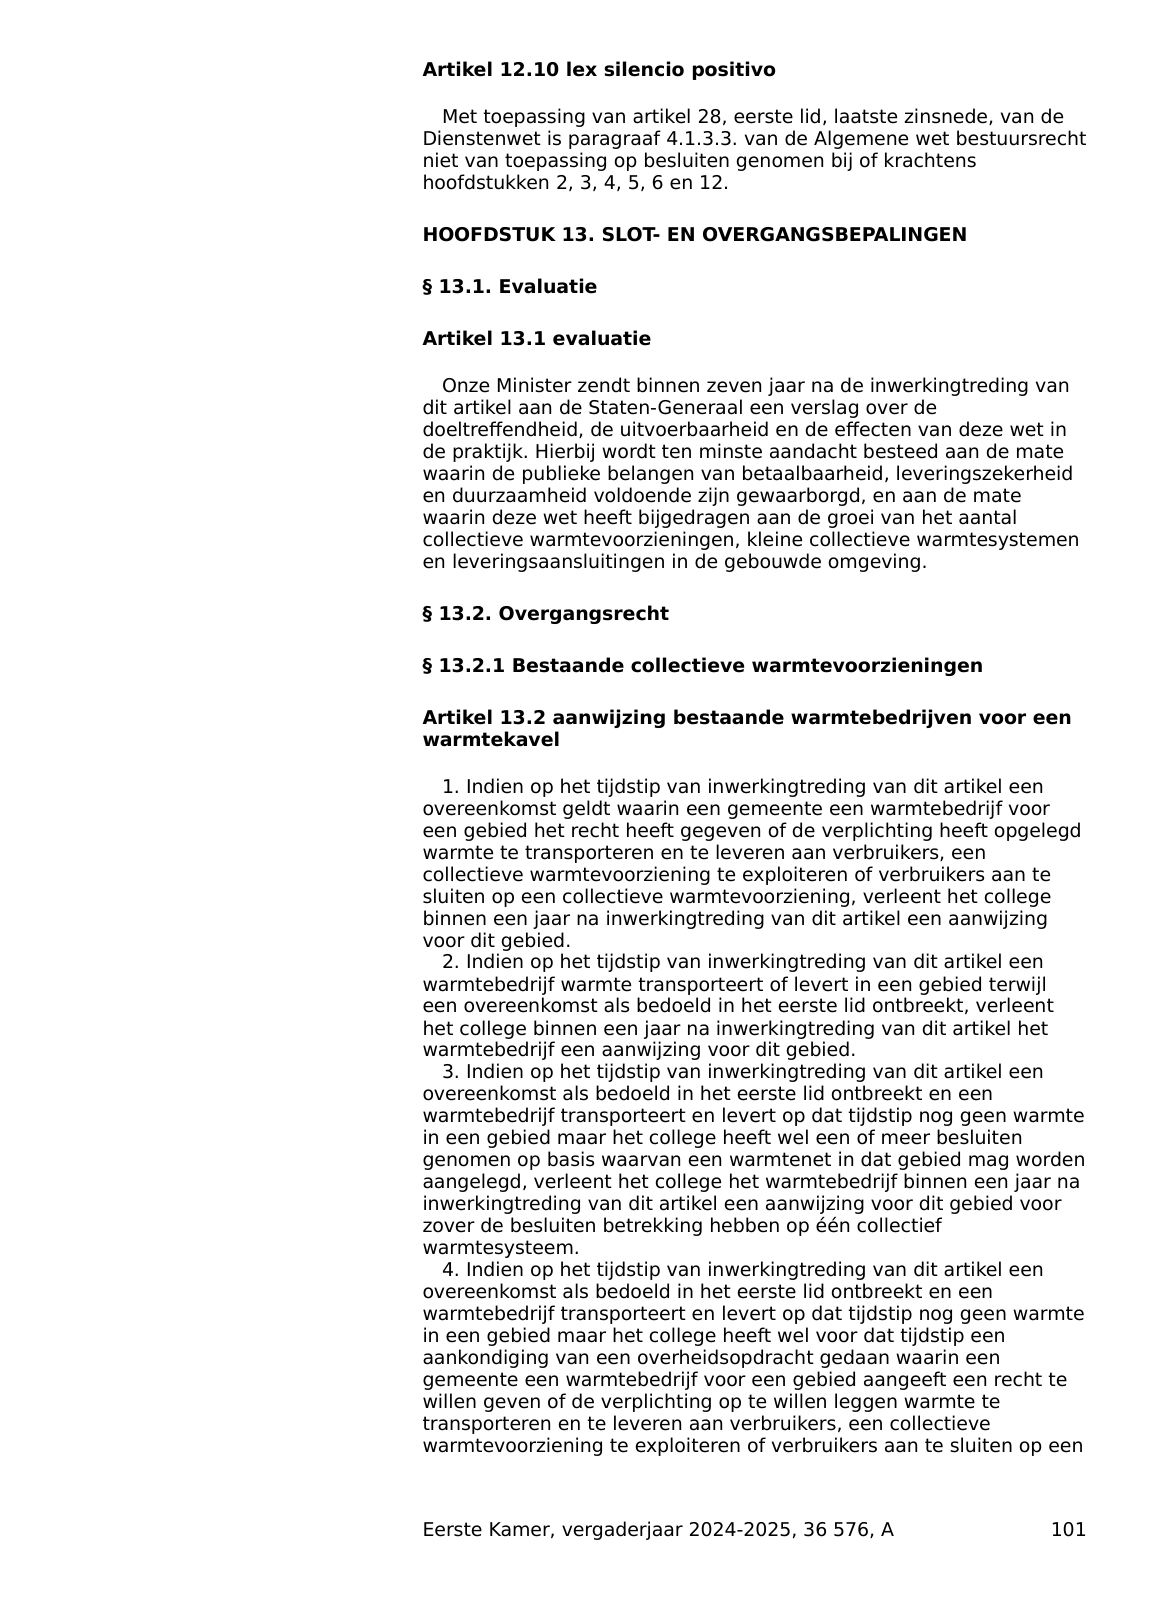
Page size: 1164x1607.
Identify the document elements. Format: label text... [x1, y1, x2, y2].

subtitle Artikel 12.10 lex silencio positivo [422, 59, 1087, 81]
text Onze Minister zendt binnen zeven jaar na de inwerkingtreding van dit artikel aan de Staten-Generaal een verslag over de doeltreffendheid, de uitvoerbaarheid en de effecten van deze wet in de praktijk. Hierbij wordt ten minste aandacht besteed aan de mate waarin de publieke belangen van betaalbaarheid, leveringszekerheid en duurzaamheid voldoende zijn gewaarborgd, en aan de mate waarin deze wet heeft bijgedragen aan de groei van het aantal collectieve warmtevoorzieningen, kleine collectieve warmtesystemen en leveringsaansluitingen in de gebouwde omgeving. [422, 375, 1087, 573]
subtitle § 13.2.1 Bestaande collectieve warmtevoorzieningen [422, 655, 1087, 677]
subtitle Artikel 13.1 evaluatie [422, 328, 1087, 350]
text Met toepassing van artikel 28, eerste lid, laatste zinsnede, van de Dienstenwet is paragraaf 4.1.3.3. van de Algemene wet bestuursrecht niet van toepassing op besluiten genomen bij of krachtens hoofdstukken 2, 3, 4, 5, 6 en 12. [422, 106, 1087, 194]
subtitle Artikel 13.2 aanwijzing bestaande warmtebedrijven voor een warmtekavel [422, 707, 1087, 751]
text 4. Indien op het tijdstip van inwerkingtreding van dit artikel een overeenkomst als bedoeld in het eerste lid ontbreekt en een warmtebedrijf transporteert en levert op dat tijdstip nog geen warmte in een gebied maar het college heeft wel voor dat tijdstip een aankondiging van een overheidsopdracht gedaan waarin een gemeente een warmtebedrijf voor een gebied aangeeft een recht te willen geven of de verplichting op te willen leggen warmte te transporteren en te leveren aan verbruikers, een collectieve warmtevoorziening te exploiteren of verbruikers aan te sluiten op een [422, 1259, 1087, 1457]
text 2. Indien op het tijdstip van inwerkingtreding van dit artikel een warmtebedrijf warmte transporteert of levert in een gebied terwijl een overeenkomst als bedoeld in het eerste lid ontbreekt, verleent het college binnen een jaar na inwerkingtreding van dit artikel het warmtebedrijf een aanwijzing voor dit gebied. [422, 951, 1087, 1061]
subtitle § 13.1. Evaluatie [422, 276, 1087, 298]
text 3. Indien op het tijdstip van inwerkingtreding van dit artikel een overeenkomst als bedoeld in het eerste lid ontbreekt en een warmtebedrijf transporteert en levert op dat tijdstip nog geen warmte in een gebied maar het college heeft wel een of meer besluiten genomen op basis waarvan een warmtenet in dat gebied mag worden aangelegd, verleent het college het warmtebedrijf binnen een jaar na inwerkingtreding van dit artikel een aanwijzing voor dit gebied voor zover de besluiten betrekking hebben op één collectief warmtesysteem. [422, 1061, 1087, 1259]
subtitle HOOFDSTUK 13. SLOT- EN OVERGANGSBEPALINGEN [422, 224, 1087, 246]
subtitle § 13.2. Overgangsrecht [422, 603, 1087, 625]
text 1. Indien op het tijdstip van inwerkingtreding van dit artikel een overeenkomst geldt waarin een gemeente een warmtebedrijf voor een gebied het recht heeft gegeven of de verplichting heeft opgelegd warmte te transporteren en te leveren aan verbruikers, een collectieve warmtevoorziening te exploiteren of verbruikers aan te sluiten op een collectieve warmtevoorziening, verleent het college binnen een jaar na inwerkingtreding van dit artikel een aanwijzing voor dit gebied. [422, 776, 1087, 951]
